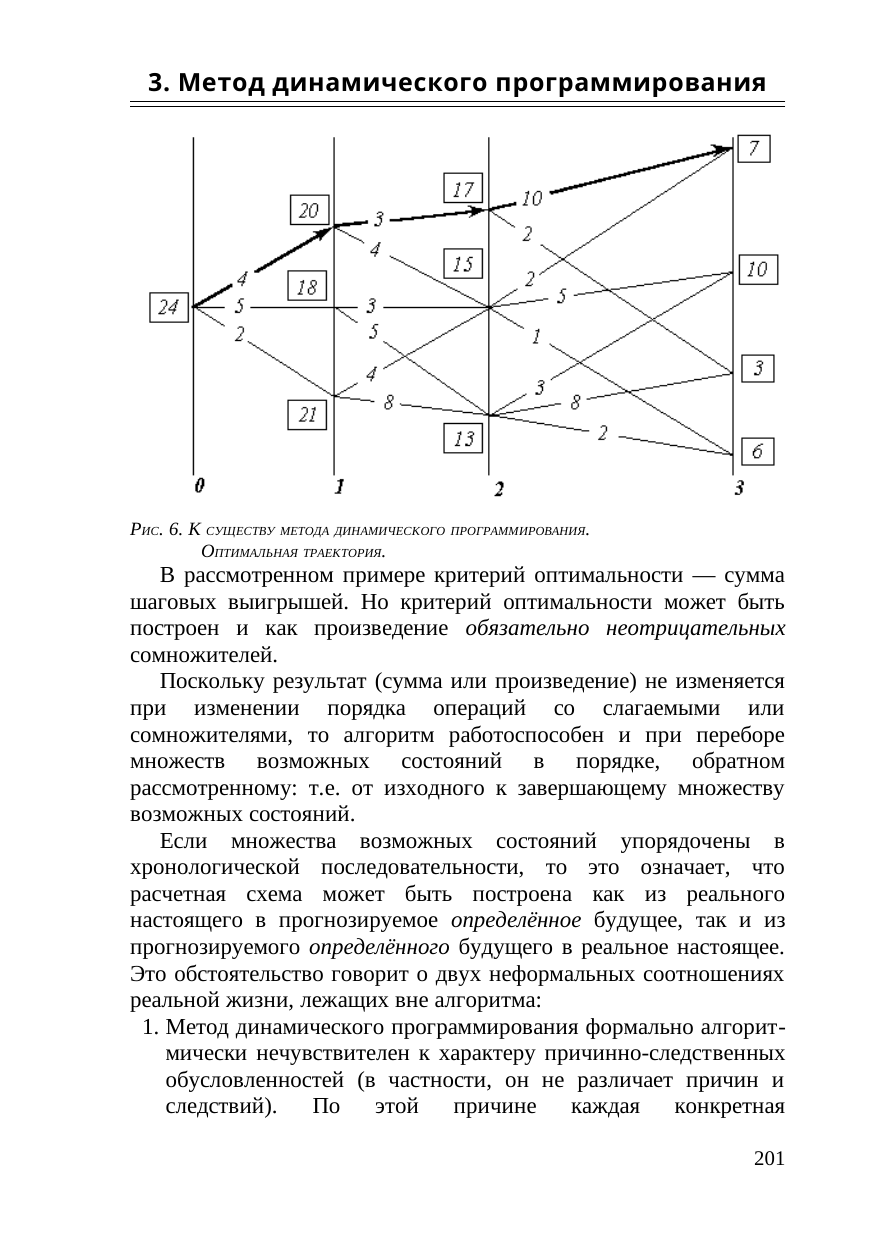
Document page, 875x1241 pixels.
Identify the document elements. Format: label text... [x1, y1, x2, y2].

text Поскольку результат (сумма или произведение) не изменяется при изменении порядка операций со слагаемыми или сомножителями, то алгоритм работоспособен и при переборе множеств возможных состояний в порядке, обратном рассмотренному: т.е. от изходного к завершающему множеству возможных состояний. [130, 667, 785, 827]
text [130, 107, 785, 119]
text Рис. 6. К существу метода динамического программирования. Оптимальная траектория. [130, 517, 799, 561]
list Метод динамического программирования формально алгорит­мически нечувствителен к характеру причинно-следст­вен­ных обусловленностей (в частности, он не различает причин и следствий). По этой причине каждая конкретная [136, 1013, 785, 1119]
text Если множества возможных состояний упорядочены в хронологической последовательности, то это означает, что расчетная схема может быть построена как из реального настоящего в прогнозируемое определённое будущее, так и из прогнозируемого определённого будущего в реальное настоящее. Это обстоятельство говорит о двух неформальных соотношениях реальной жизни, лежащих вне алгоритма: [130, 827, 785, 1013]
text В рассмотренном примере критерий оптимальности — сумма шаговых выигрышей. Но критерий оптимальности может быть построен и как произведение обязательно неотрицательных сомножителей. [130, 561, 785, 667]
